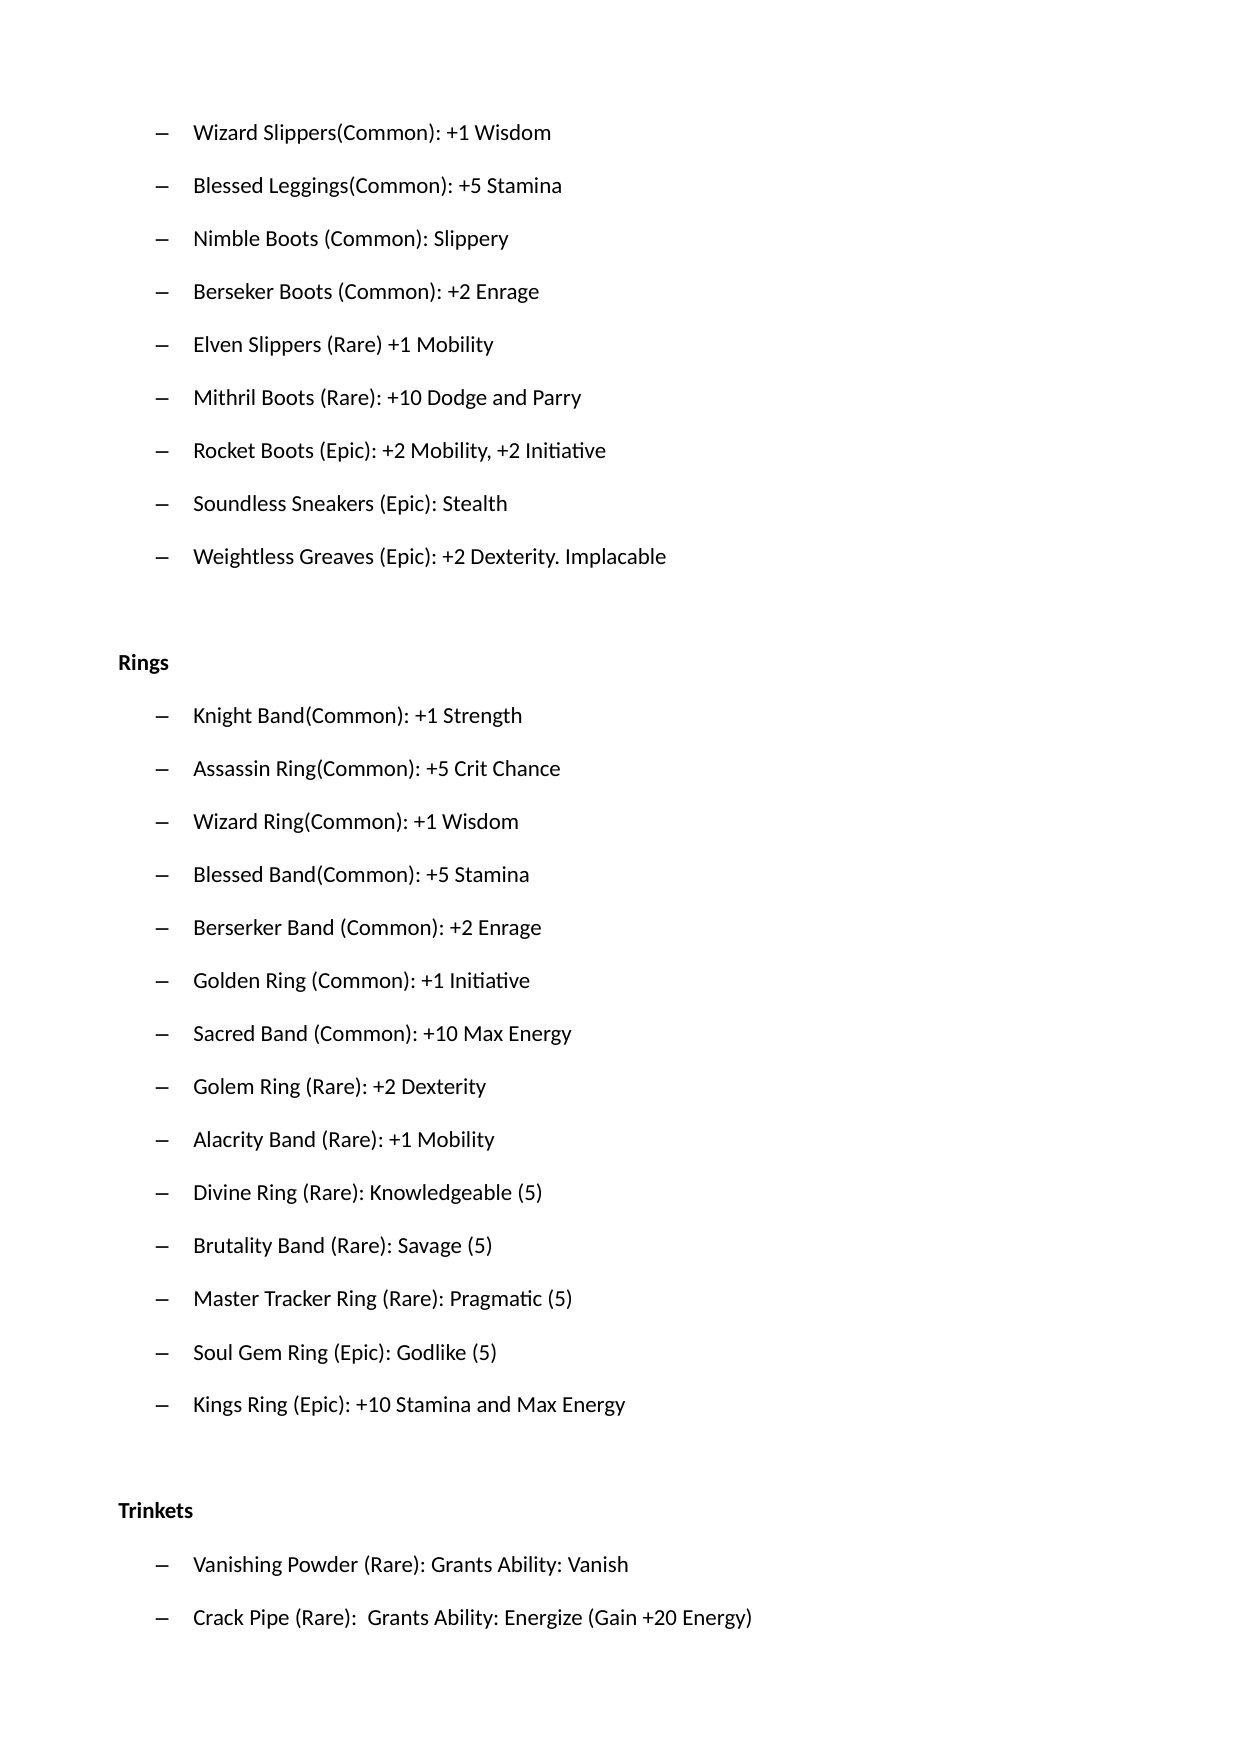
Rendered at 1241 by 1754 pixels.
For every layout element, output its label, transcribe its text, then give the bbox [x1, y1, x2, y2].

list Soul Gem Ring (Epic): Godlike (5) [156, 1338, 1122, 1366]
list Vanishing Powder (Rare): Grants Ability: Vanish [156, 1550, 1122, 1578]
list Wizard Ring(Common): +1 Wisdom [156, 807, 1122, 835]
list Rocket Boots (Epic): +2 Mobility, +2 Initiative [156, 436, 1122, 464]
list Nimble Boots (Common): Slippery [156, 224, 1122, 252]
list Berserker Band (Common): +2 Enrage [156, 913, 1122, 941]
list Mithril Boots (Rare): +10 Dodge and Parry [156, 383, 1122, 411]
list Golem Ring (Rare): +2 Dexterity [156, 1072, 1122, 1101]
list Blessed Band(Common): +5 Stamina [156, 860, 1122, 888]
list Crack Pipe (Rare): Grants Ability: Energize (Gain +20 Energy) [156, 1603, 1122, 1631]
list Brutality Band (Rare): Savage (5) [156, 1232, 1122, 1259]
list Blessed Leggings(Common): +5 Stamina [156, 171, 1122, 199]
list Soundless Sneakers (Epic): Stealth [156, 489, 1122, 517]
list Elven Slippers (Rare) +1 Mobility [156, 330, 1122, 358]
list Alacrity Band (Rare): +1 Mobility [156, 1126, 1122, 1153]
list Berseker Boots (Common): +2 Enrage [156, 277, 1122, 305]
list Divine Ring (Rare): Knowledgeable (5) [156, 1178, 1122, 1207]
list Wizard Slippers(Common): +1 Wisdom [156, 118, 1122, 146]
list Knight Band(Common): +1 Strength [156, 701, 1122, 729]
list Kings Ring (Epic): +10 Stamina and Max Energy [156, 1391, 1122, 1419]
list Weightless Greaves (Epic): +2 Dexterity. Implacable [156, 542, 1122, 570]
text Trinkets [118, 1497, 1122, 1525]
list Assassin Ring(Common): +5 Crit Chance [156, 754, 1122, 782]
text Rings [118, 648, 1122, 676]
list Sacred Band (Common): +10 Max Energy [156, 1019, 1122, 1047]
list Master Tracker Ring (Rare): Pragmatic (5) [156, 1284, 1122, 1313]
list Golden Ring (Common): +1 Initiative [156, 966, 1122, 994]
